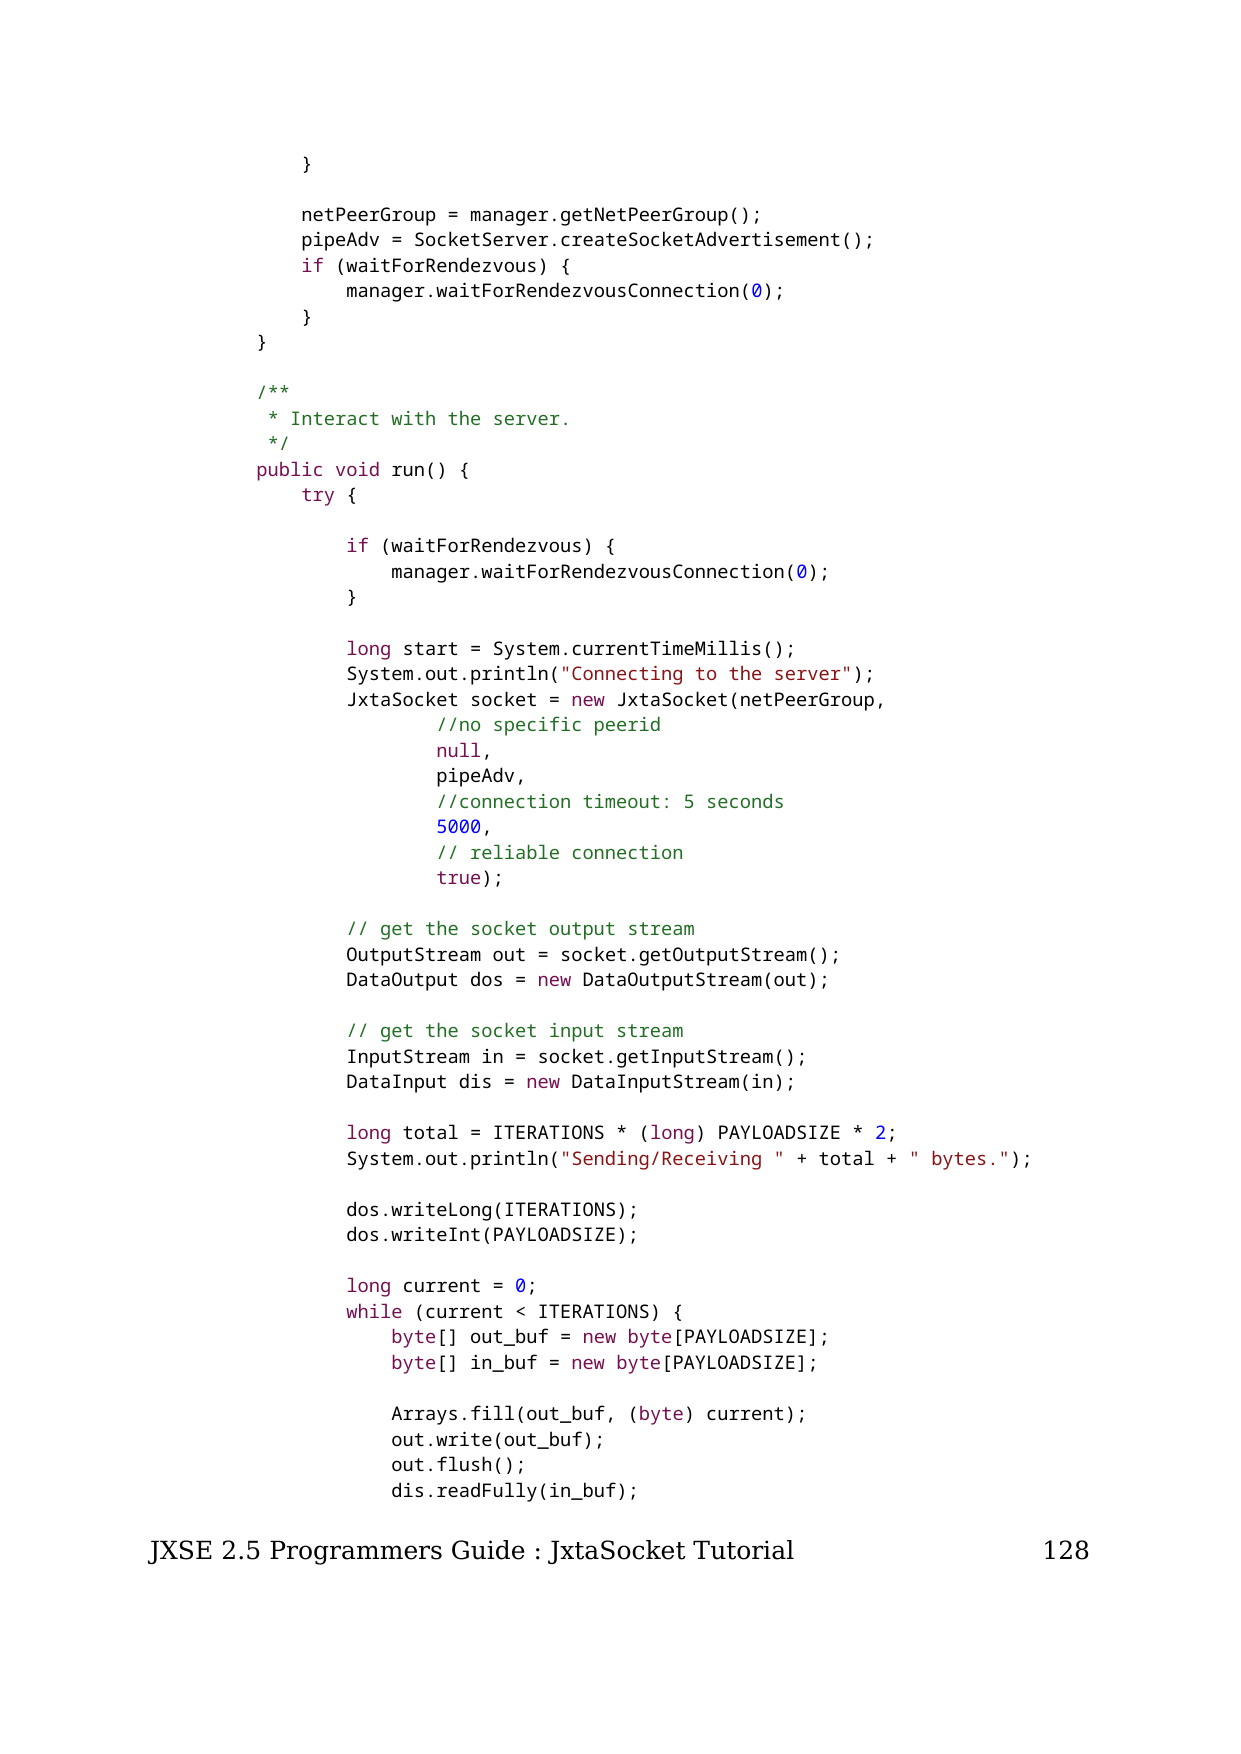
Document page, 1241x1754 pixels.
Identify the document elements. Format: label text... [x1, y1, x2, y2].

text pipeAdv = SocketServer.createSocketAdvertisement(); [211, 227, 1090, 252]
text //no specific peerid [211, 711, 1090, 737]
text } [211, 150, 1090, 176]
text DataOutput dos = new DataOutputStream(out); [211, 967, 1090, 992]
text out.flush(); [211, 1452, 1090, 1477]
text */ [211, 431, 1090, 456]
text JxtaSocket socket = new JxtaSocket(netPeerGroup, [211, 686, 1090, 711]
text dos.writeInt(PAYLOADSIZE); [211, 1222, 1090, 1247]
text // get the socket input stream [211, 1018, 1090, 1043]
text dos.writeLong(ITERATIONS); [211, 1196, 1090, 1222]
text InputStream in = socket.getInputStream(); [211, 1043, 1090, 1069]
text null, [211, 737, 1090, 762]
text // get the socket output stream [211, 916, 1090, 941]
text pipeAdv, [211, 762, 1090, 788]
text * Interact with the server. [211, 405, 1090, 431]
text /** [211, 380, 1090, 405]
text out.write(out_buf); [211, 1426, 1090, 1452]
text // reliable connection [211, 839, 1090, 864]
text 5000, [211, 813, 1090, 839]
text long total = ITERATIONS * (long) PAYLOADSIZE * 2; [211, 1120, 1090, 1145]
text true); [211, 864, 1090, 890]
text long current = 0; [211, 1273, 1090, 1298]
text netPeerGroup = manager.getNetPeerGroup(); [211, 201, 1090, 227]
text try { [211, 482, 1090, 507]
text Arrays.fill(out_buf, (byte) current); [211, 1401, 1090, 1426]
text System.out.println("Sending/Receiving " + total + " bytes."); [211, 1145, 1090, 1171]
text //connection timeout: 5 seconds [211, 788, 1090, 813]
text } [211, 329, 1090, 354]
text manager.waitForRendezvousConnection(0); [211, 558, 1090, 584]
text DataInput dis = new DataInputStream(in); [211, 1069, 1090, 1094]
text dis.readFully(in_buf); [211, 1477, 1090, 1503]
text } [211, 584, 1090, 609]
text while (current < ITERATIONS) { [211, 1298, 1090, 1324]
text byte[] out_buf = new byte[PAYLOADSIZE]; [211, 1324, 1090, 1349]
text long start = System.currentTimeMillis(); [211, 635, 1090, 660]
text if (waitForRendezvous) { [211, 533, 1090, 558]
text public void run() { [211, 456, 1090, 482]
text manager.waitForRendezvousConnection(0); [211, 278, 1090, 303]
text if (waitForRendezvous) { [211, 252, 1090, 278]
text System.out.println("Connecting to the server"); [211, 660, 1090, 686]
text } [211, 303, 1090, 329]
text OutputStream out = socket.getOutputStream(); [211, 941, 1090, 967]
text byte[] in_buf = new byte[PAYLOADSIZE]; [211, 1349, 1090, 1375]
